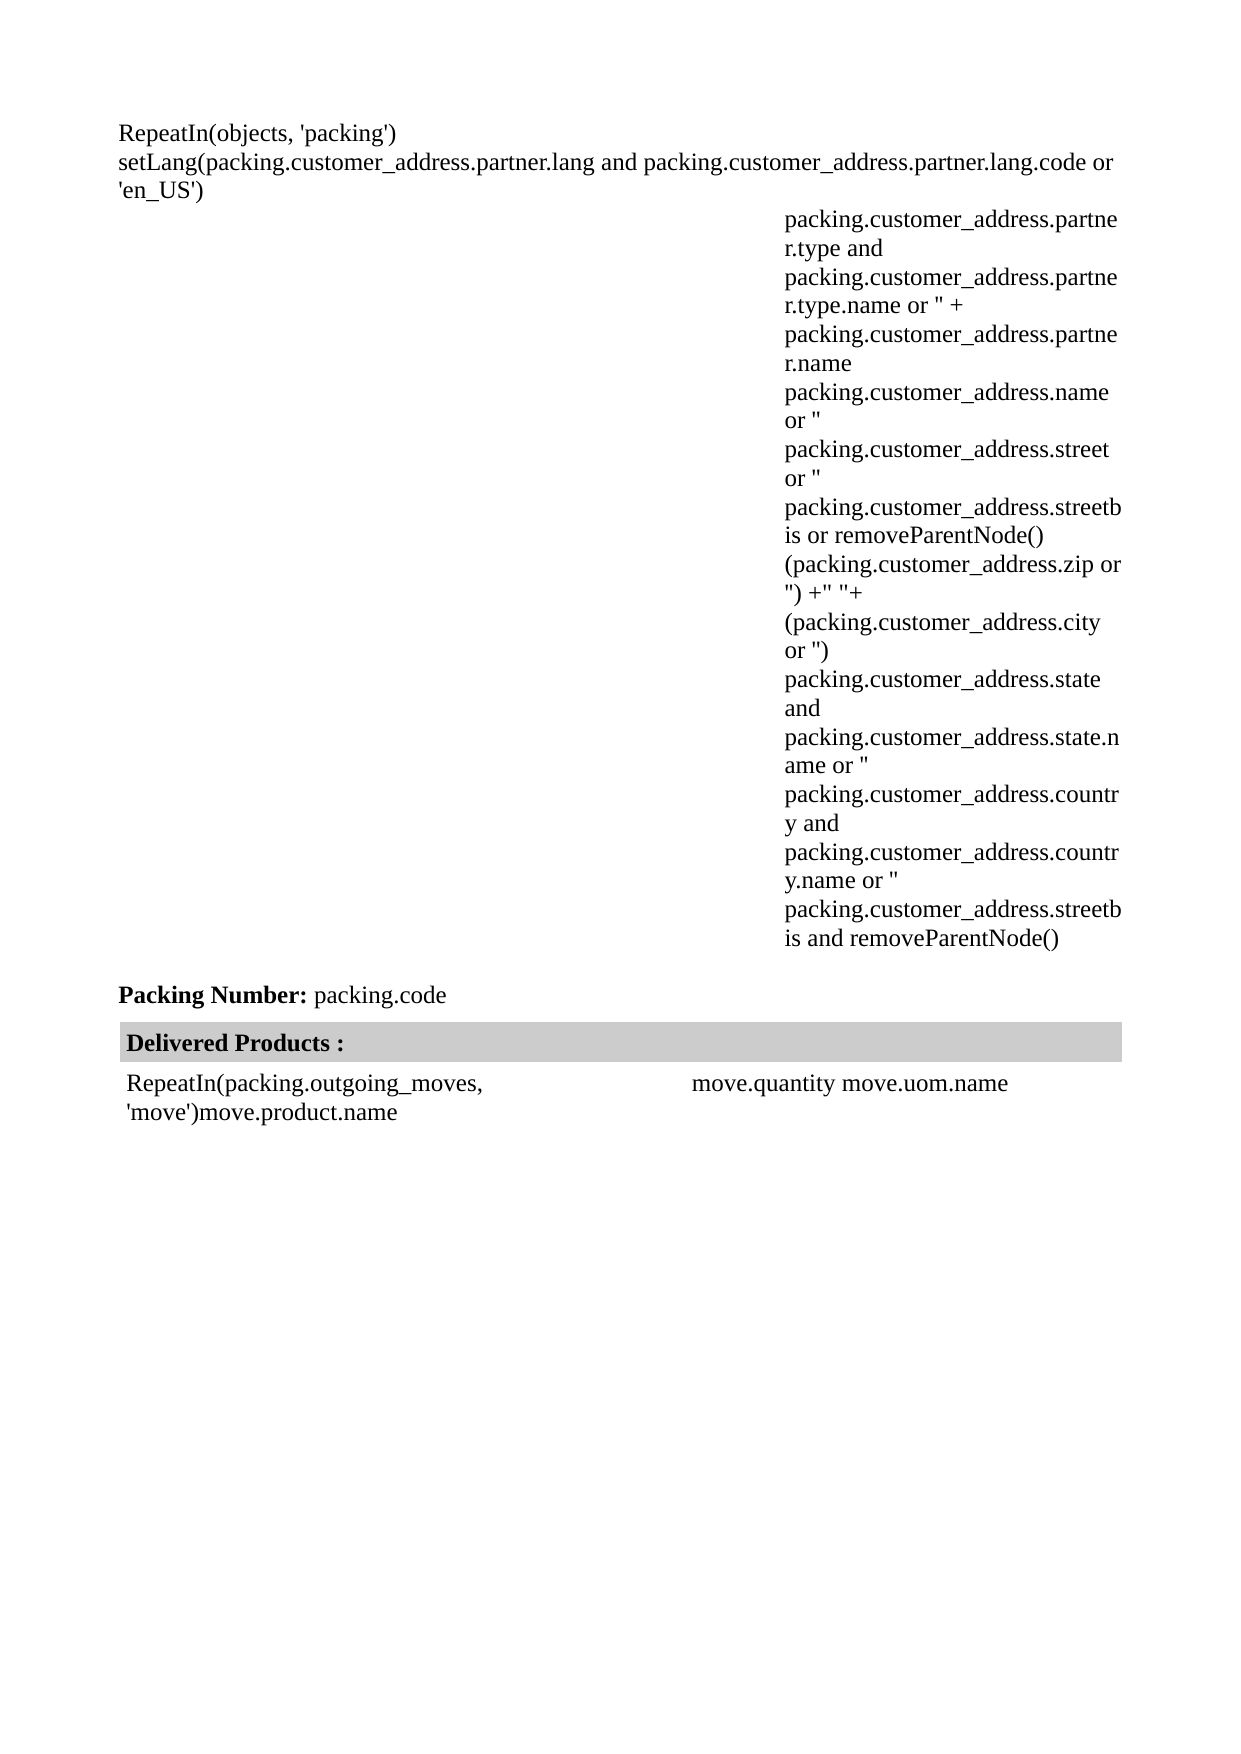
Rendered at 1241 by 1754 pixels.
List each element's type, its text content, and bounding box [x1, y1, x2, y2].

text RepeatIn(objects, 'packing') setLang(packing.customer_address.partner.lang and packing.customer_address.partner.lang.code or 'en_US') [118, 118, 1122, 204]
table_header Delivered Products : [120, 1022, 1122, 1062]
text packing.customer_address.partner.type and packing.customer_address.partner.type.name or '' + packing.customer_address.partner.name packing.customer_address.name or '' packing.customer_address.street or '' packing.customer_address.streetbis or removeParentNode() (packing.customer_address.zip or '') +" "+ (packing.customer_address.city or '') packing.customer_address.state and packing.customer_address.state.name or '' packing.customer_address.country and packing.customer_address.country.name or '' packing.customer_address.streetbis and removeParentNode() [784, 204, 1122, 952]
text Packing Number: packing.code [118, 981, 1122, 1009]
table_cell move.quantity move.uom.name [686, 1062, 1122, 1131]
table_cell RepeatIn(packing.outgoing_moves, 'move')move.product.name [120, 1062, 686, 1131]
